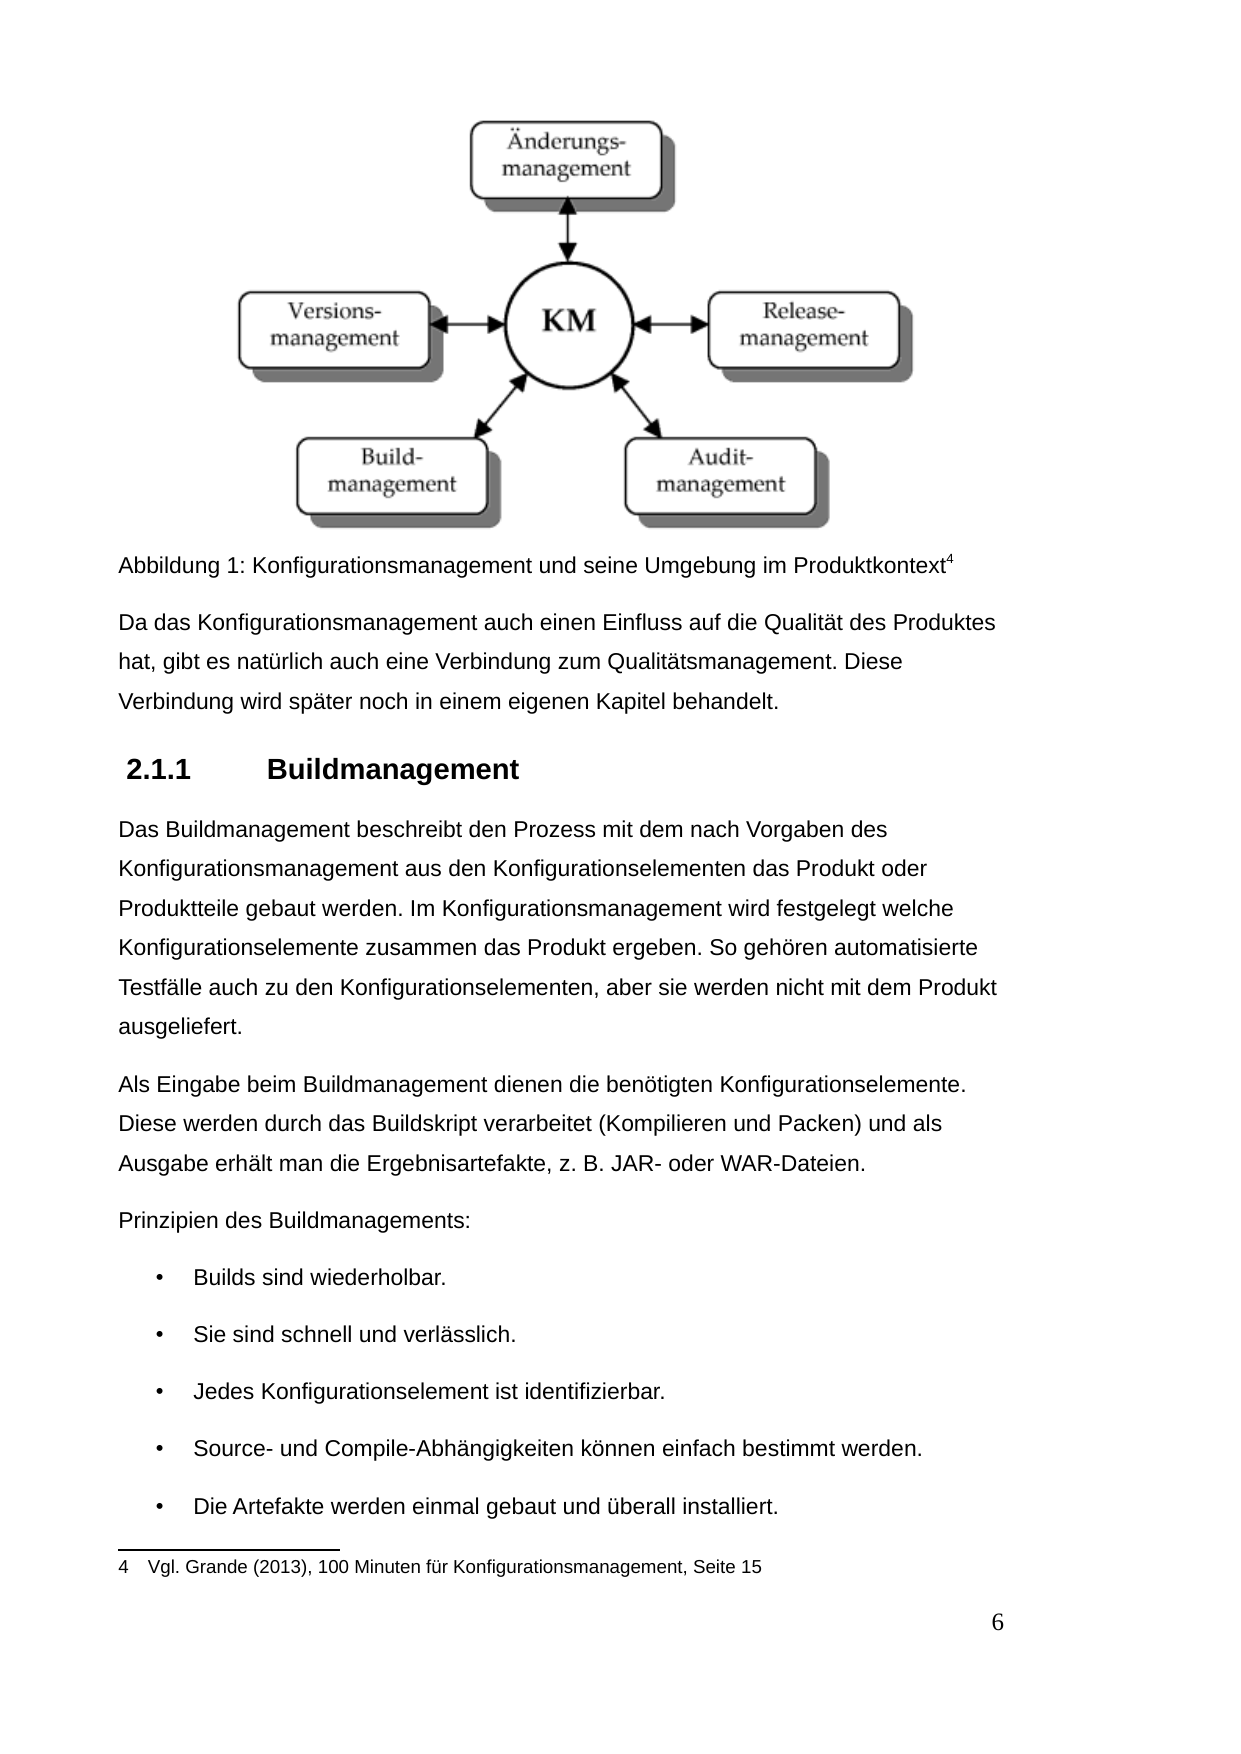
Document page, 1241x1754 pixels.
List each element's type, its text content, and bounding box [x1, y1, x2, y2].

text Da das Konfigurationsmanagement auch einen Einfluss auf die Qualität des Produktes hat, gibt es natürlich auch eine Verbindung zum Qualitätsmanagement. Diese Verbindung wird später noch in einem eigenen Kapitel behandelt. [118, 609, 1004, 714]
subtitle Buildmanagement [118, 752, 1004, 786]
list Die Artefakte werden einmal gebaut und überall installiert. [156, 1493, 1004, 1519]
text Das Buildmanagement beschreibt den Prozess mit dem nach Vorgaben des Konfigurationsmanagement aus den Konfigurationselementen das Produkt oder Produktteile gebaut werden. Im Konfigurationsmanagement wird festgelegt welche Konfigurationselemente zusammen das Produkt ergeben. So gehören automatisierte Testfälle auch zu den Konfigurationselementen, aber sie werden nicht mit dem Produkt ausgeliefert. [118, 816, 1004, 1040]
list Jedes Konfigurationselement ist identifizierbar. [156, 1378, 1004, 1404]
list Sie sind schnell und verlässlich. [156, 1321, 1004, 1347]
list Source- und Compile-Abhängigkeiten können einfach bestimmt werden. [156, 1435, 1004, 1462]
picture [167, 118, 955, 539]
text Vgl. Grande (2013), 100 Minuten für Konfigurationsmanagement, Seite 15 [118, 1556, 1004, 1578]
text Prinzipien des Buildmanagements: [118, 1207, 1004, 1233]
text Abbildung 1: Konfigurationsmanagement und seine Umgebung im Produktkontext [118, 539, 1004, 578]
list Builds sind wiederholbar. [156, 1264, 1004, 1290]
text Als Eingabe beim Buildmanagement dienen die benötigten Konfigurationselemente. Diese werden durch das Buildskript verarbeitet (Kompilieren und Packen) und als Ausgabe erhält man die Ergebnisartefakte, z. B. JAR- oder WAR-Dateien. [118, 1071, 1004, 1176]
